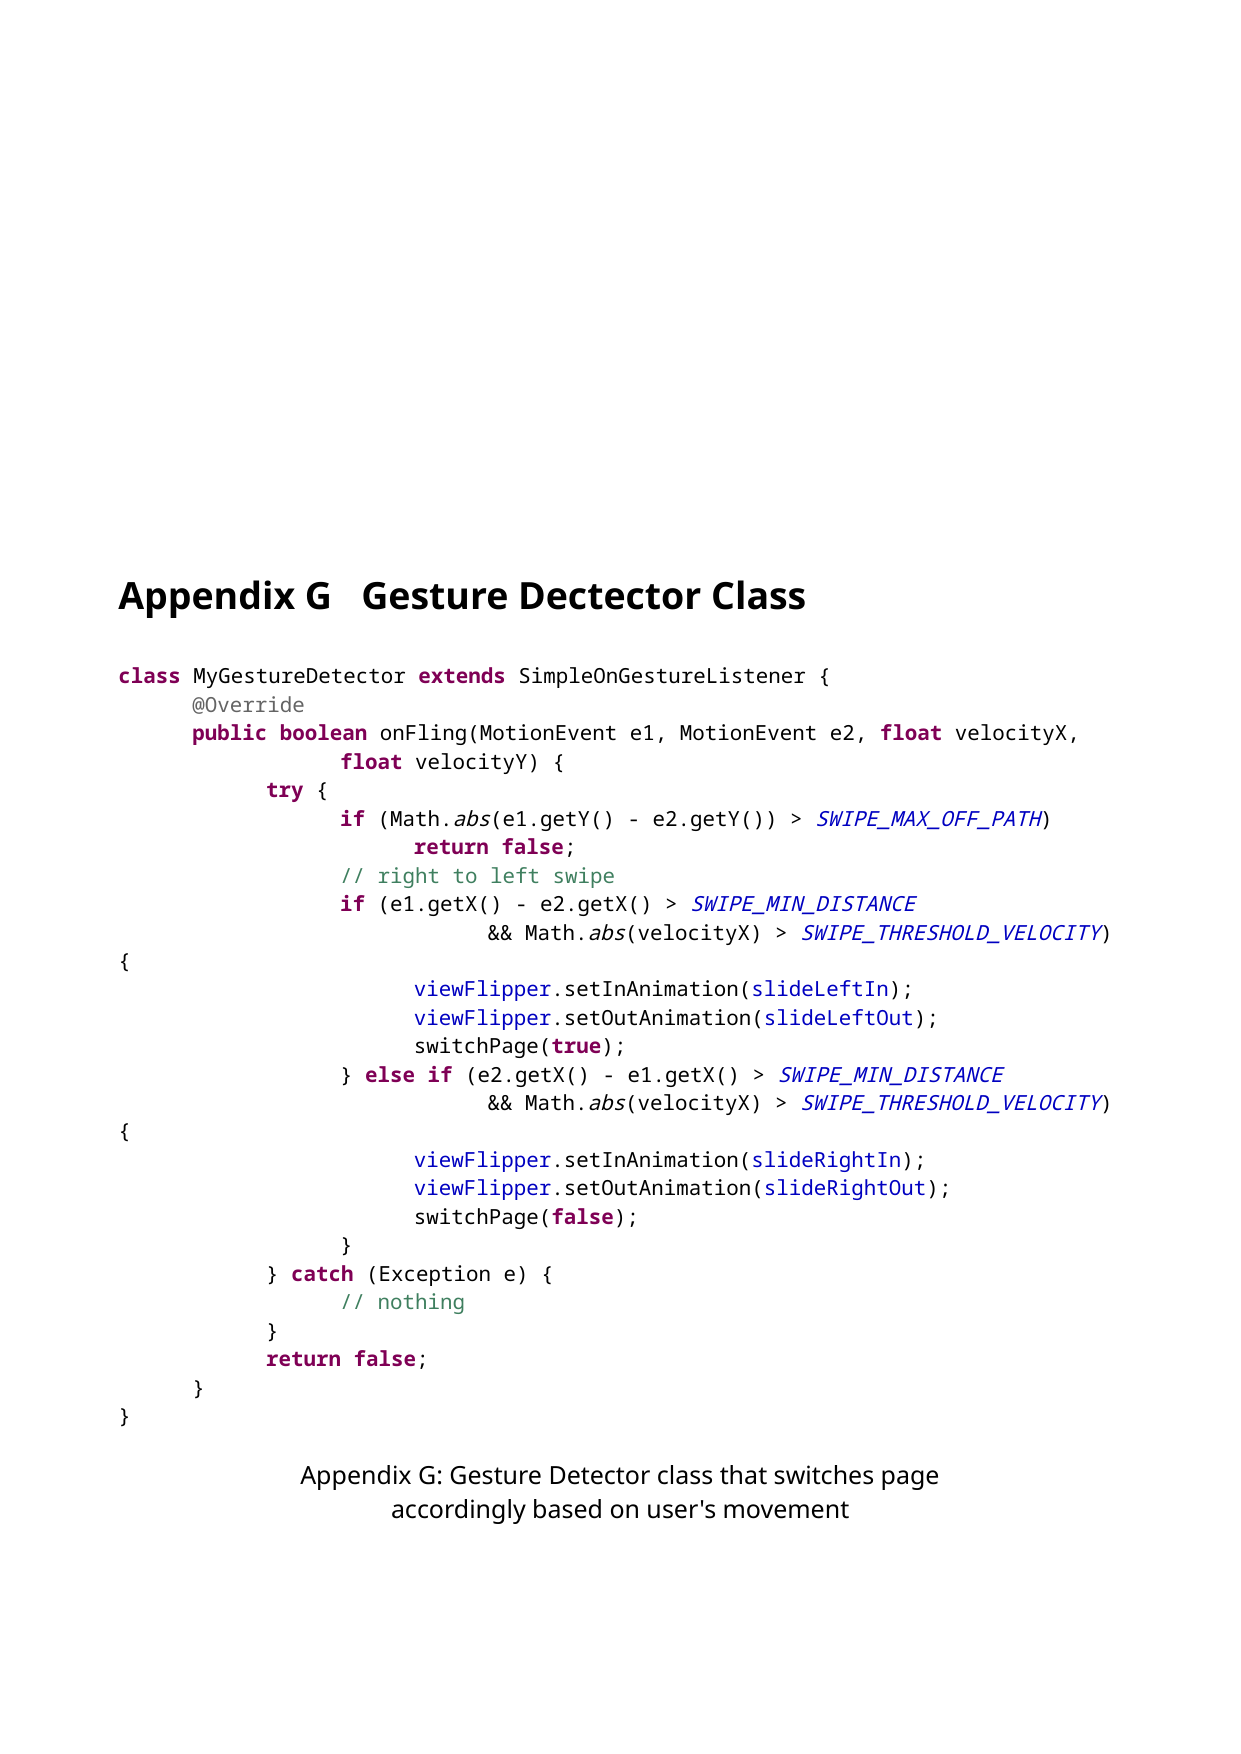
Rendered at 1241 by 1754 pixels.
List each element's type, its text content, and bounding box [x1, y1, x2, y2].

text } else if (e2.getX() - e1.getX() > SWIPE_MIN_DISTANCE [118, 1060, 1122, 1088]
text if (Math.abs(e1.getY() - e2.getY()) > SWIPE_MAX_OFF_PATH) [118, 804, 1122, 832]
text // right to left swipe [118, 861, 1122, 889]
text float velocityY) { [118, 747, 1122, 775]
text viewFlipper.setInAnimation(slideRightIn); [118, 1145, 1122, 1173]
text } [118, 1373, 1122, 1401]
text switchPage(true); [118, 1031, 1122, 1060]
text } catch (Exception e) { [118, 1259, 1122, 1287]
text public boolean onFling(MotionEvent e1, MotionEvent e2, float velocityX, [118, 718, 1122, 747]
text return false; [118, 1344, 1122, 1373]
text // nothing [118, 1287, 1122, 1316]
text && Math.abs(velocityX) > SWIPE_THRESHOLD_VELOCITY) { [118, 1088, 1122, 1145]
text switchPage(false); [118, 1202, 1122, 1230]
text } [118, 1230, 1122, 1259]
subtitle Appendix G Gesture Dectector Class [118, 570, 1122, 621]
text class MyGestureDetector extends SimpleOnGestureListener { [118, 662, 1122, 690]
text return false; [118, 832, 1122, 861]
text accordingly based on user's movement [118, 1492, 1122, 1526]
text } [118, 1401, 1122, 1429]
text @Override [118, 690, 1122, 718]
text viewFlipper.setOutAnimation(slideLeftOut); [118, 1003, 1122, 1031]
text viewFlipper.setInAnimation(slideLeftIn); [118, 974, 1122, 1003]
text if (e1.getX() - e2.getX() > SWIPE_MIN_DISTANCE [118, 889, 1122, 918]
text try { [118, 775, 1122, 804]
text && Math.abs(velocityX) > SWIPE_THRESHOLD_VELOCITY) { [118, 918, 1122, 974]
text viewFlipper.setOutAnimation(slideRightOut); [118, 1173, 1122, 1202]
text } [118, 1316, 1122, 1344]
text Appendix G: Gesture Detector class that switches page [118, 1458, 1122, 1492]
